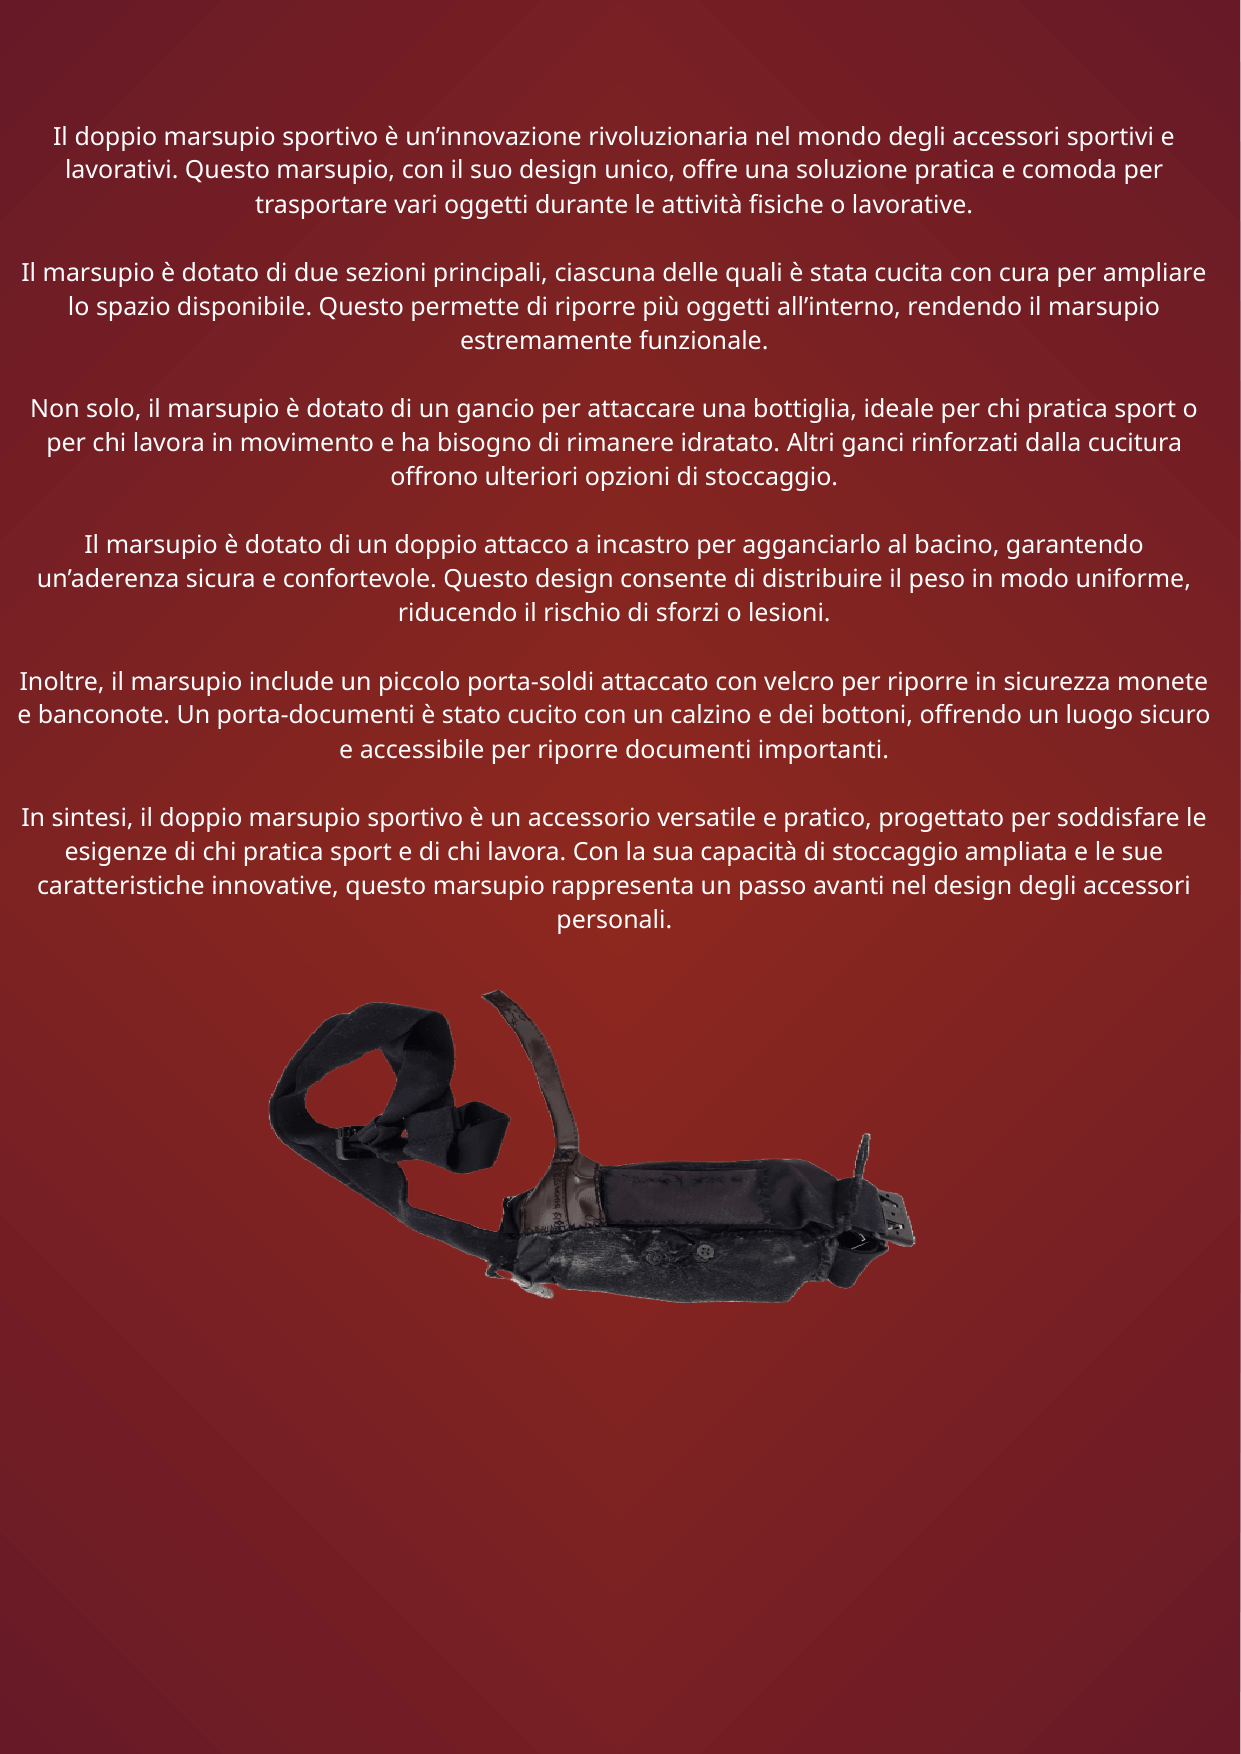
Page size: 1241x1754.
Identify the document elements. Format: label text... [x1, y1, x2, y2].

picture [259, 939, 969, 1366]
text Il doppio marsupio sportivo è un’innovazione rivoluzionaria nel mondo degli accessori sportivi e lavorativi. Questo marsupio, con il suo design unico, offre una soluzione pratica e comoda per trasportare vari oggetti durante le attività fisiche o lavorative. [12, 118, 1217, 220]
text Non solo, il marsupio è dotato di un gancio per attaccare una bottiglia, ideale per chi pratica sport o per chi lavora in movimento e ha bisogno di rimanere idratato. Altri ganci rinforzati dalla cucitura offrono ulteriori opzioni di stoccaggio. [12, 391, 1217, 493]
text Inoltre, il marsupio include un piccolo porta-soldi attaccato con velcro per riporre in sicurezza monete e banconote. Un porta-documenti è stato cucito con un calzino e dei bottoni, offrendo un luogo sicuro e accessibile per riporre documenti importanti. [12, 663, 1217, 765]
text Il marsupio è dotato di un doppio attacco a incastro per agganciarlo al bacino, garantendo un’aderenza sicura e confortevole. Questo design consente di distribuire il peso in modo uniforme, riducendo il rischio di sforzi o lesioni. [12, 527, 1217, 629]
text In sintesi, il doppio marsupio sportivo è un accessorio versatile e pratico, progettato per soddisfare le esigenze di chi pratica sport e di chi lavora. Con la sua capacità di stoccaggio ampliata e le sue caratteristiche innovative, questo marsupio rappresenta un passo avanti nel design degli accessori personali. [12, 799, 1217, 936]
text Il marsupio è dotato di due sezioni principali, ciascuna delle quali è stata cucita con cura per ampliare lo spazio disponibile. Questo permette di riporre più oggetti all’interno, rendendo il marsupio estremamente funzionale. [12, 254, 1217, 357]
